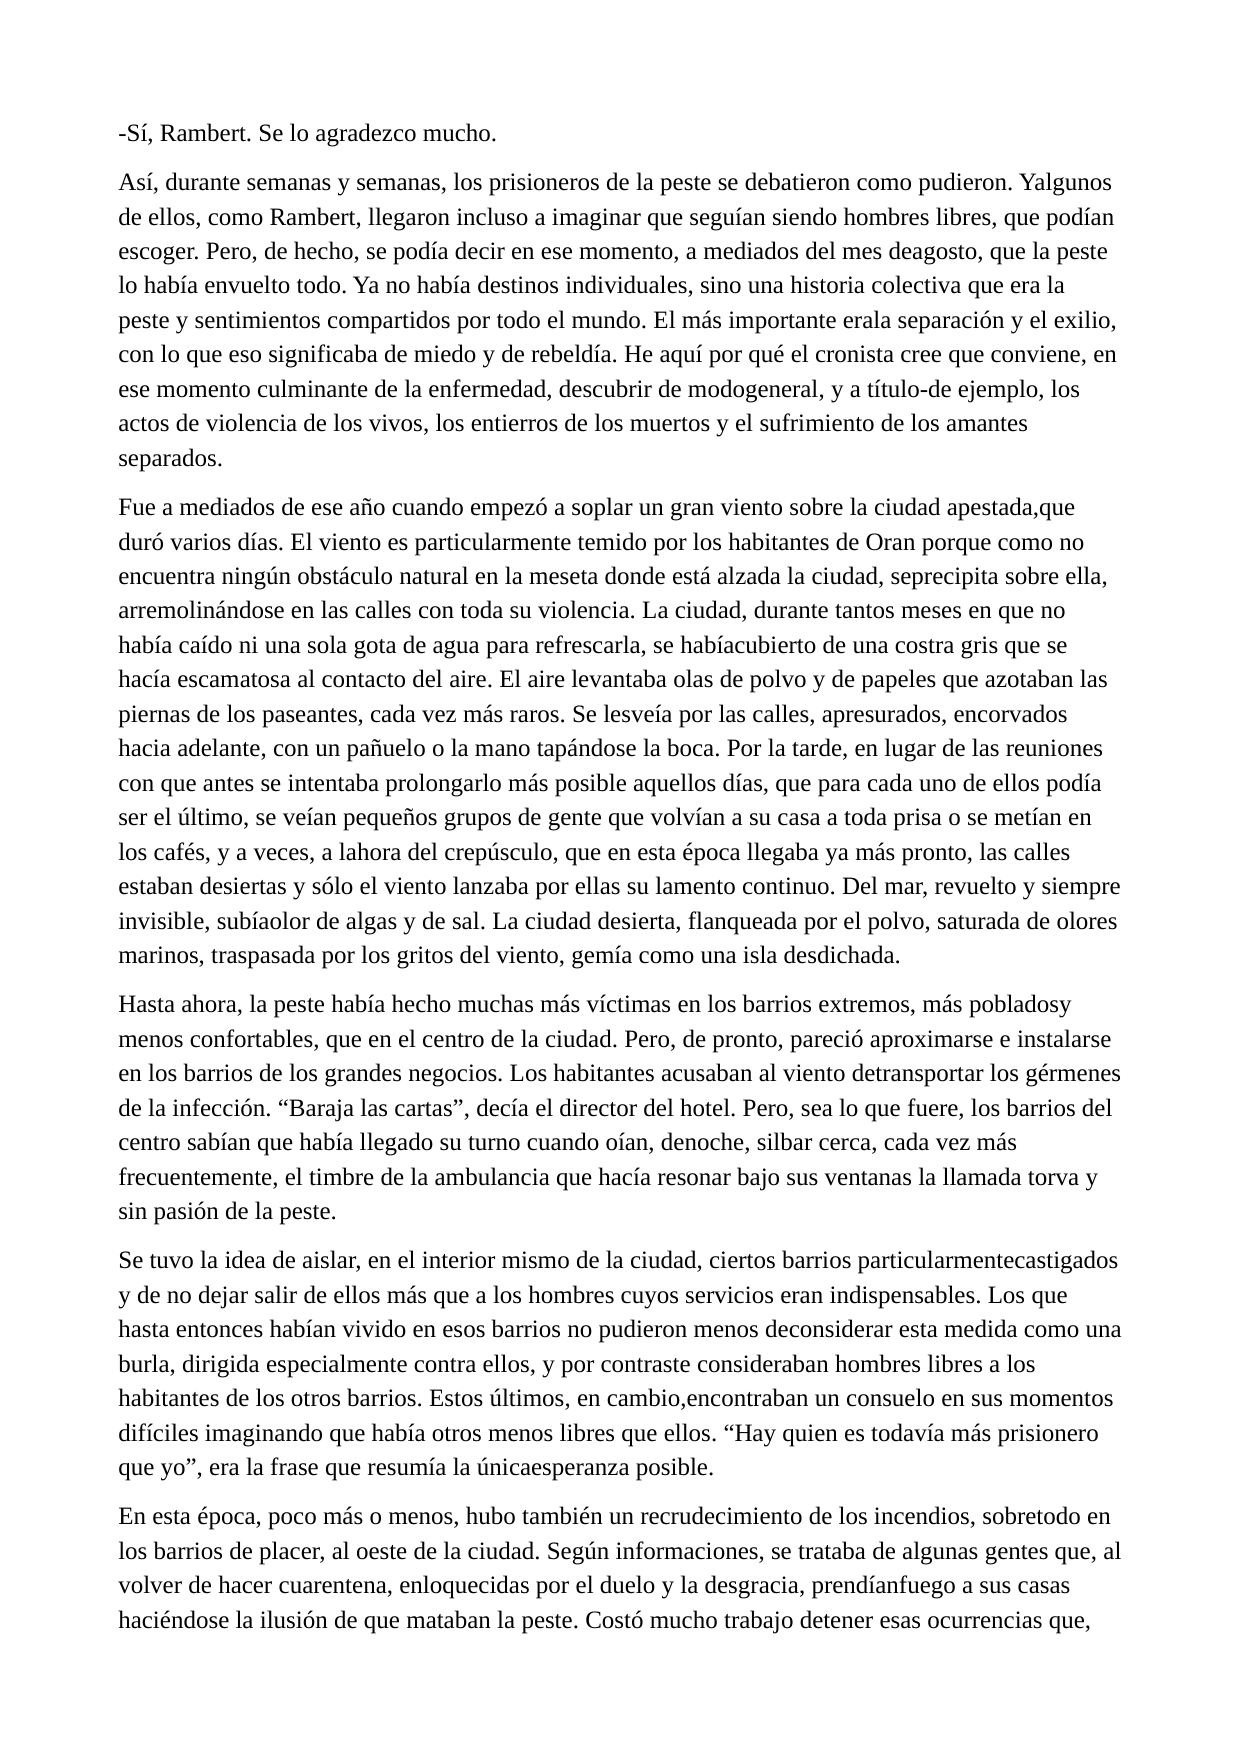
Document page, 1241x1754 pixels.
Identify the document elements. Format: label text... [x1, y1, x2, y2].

text Fue a mediados de ese año cuando empezó a soplar un gran viento sobre la ciudad apestada,que duró varios días. El viento es particularmente temido por los habitantes de Oran porque como no encuentra ningún obstáculo natural en la meseta donde está alzada la ciudad, seprecipita sobre ella, arremolinándose en las calles con toda su violencia. La ciudad, durante tantos meses en que no había caído ni una sola gota de agua para refrescarla, se habíacubierto de una costra gris que se hacía escamatosa al contacto del aire. El aire levantaba olas de polvo y de papeles que azotaban las piernas de los paseantes, cada vez más raros. Se lesveía por las calles, apresurados, encorvados hacia adelante, con un pañuelo o la mano tapándose la boca. Por la tarde, en lugar de las reuniones con que antes se intentaba prolongarlo más posible aquellos días, que para cada uno de ellos podía ser el último, se veían pequeños grupos de gente que volvían a su casa a toda prisa o se metían en los cafés, y a veces, a lahora del crepúsculo, que en esta época llegaba ya más pronto, las calles estaban desiertas y sólo el viento lanzaba por ellas su lamento continuo. Del mar, revuelto y siempre invisible, subíaolor de algas y de sal. La ciudad desierta, flanqueada por el polvo, saturada de olores marinos, traspasada por los gritos del viento, gemía como una isla desdichada. [118, 492, 1122, 969]
text Se tuvo la idea de aislar, en el interior mismo de la ciudad, ciertos barrios particularmentecastigados y de no dejar salir de ellos más que a los hombres cuyos servicios eran indispensables. Los que hasta entonces habían vivido en esos barrios no pudieron menos deconsiderar esta medida como una burla, dirigida especialmente contra ellos, y por contraste consideraban hombres libres a los habitantes de los otros barrios. Estos últimos, en cambio,encontraban un consuelo en sus momentos difíciles imaginando que había otros menos libres que ellos. “Hay quien es todavía más prisionero que yo”, era la frase que resumía la únicaesperanza posible. [118, 1245, 1122, 1481]
text Hasta ahora, la peste había hecho muchas más víctimas en los barrios extremos, más pobladosy menos confortables, que en el centro de la ciudad. Pero, de pronto, pareció aproximarse e instalarse en los barrios de los grandes negocios. Los habitantes acusaban al viento detransportar los gérmenes de la infección. “Baraja las cartas”, decía el director del hotel. Pero, sea lo que fuere, los barrios del centro sabían que había llegado su turno cuando oían, denoche, silbar cerca, cada vez más frecuentemente, el timbre de la ambulancia que hacía resonar bajo sus ventanas la llamada torva y sin pasión de la peste. [118, 989, 1122, 1225]
text Así, durante semanas y semanas, los prisioneros de la peste se debatieron como pudieron. Yalgunos de ellos, como Rambert, llegaron incluso a imaginar que seguían siendo hombres libres, que podían escoger. Pero, de hecho, se podía decir en ese momento, a mediados del mes deagosto, que la peste lo había envuelto todo. Ya no había destinos individuales, sino una historia colectiva que era la peste y sentimientos compartidos por todo el mundo. El más importante erala separación y el exilio, con lo que eso significaba de miedo y de rebeldía. He aquí por qué el cronista cree que conviene, en ese momento culminante de la enfermedad, descubrir de modogeneral, y a título-de ejemplo, los actos de violencia de los vivos, los entierros de los muertos y el sufrimiento de los amantes separados. [118, 167, 1122, 472]
text -Sí, Rambert. Se lo agradezco mucho. [118, 118, 1122, 147]
text En esta época, poco más o menos, hubo también un recrudecimiento de los incendios, sobretodo en los barrios de placer, al oeste de la ciudad. Según informaciones, se trataba de algunas gentes que, al volver de hacer cuarentena, enloquecidas por el duelo y la desgracia, prendíanfuego a sus casas haciéndose la ilusión de que mataban la peste. Costó mucho trabajo detener esas ocurrencias que, [118, 1501, 1122, 1633]
